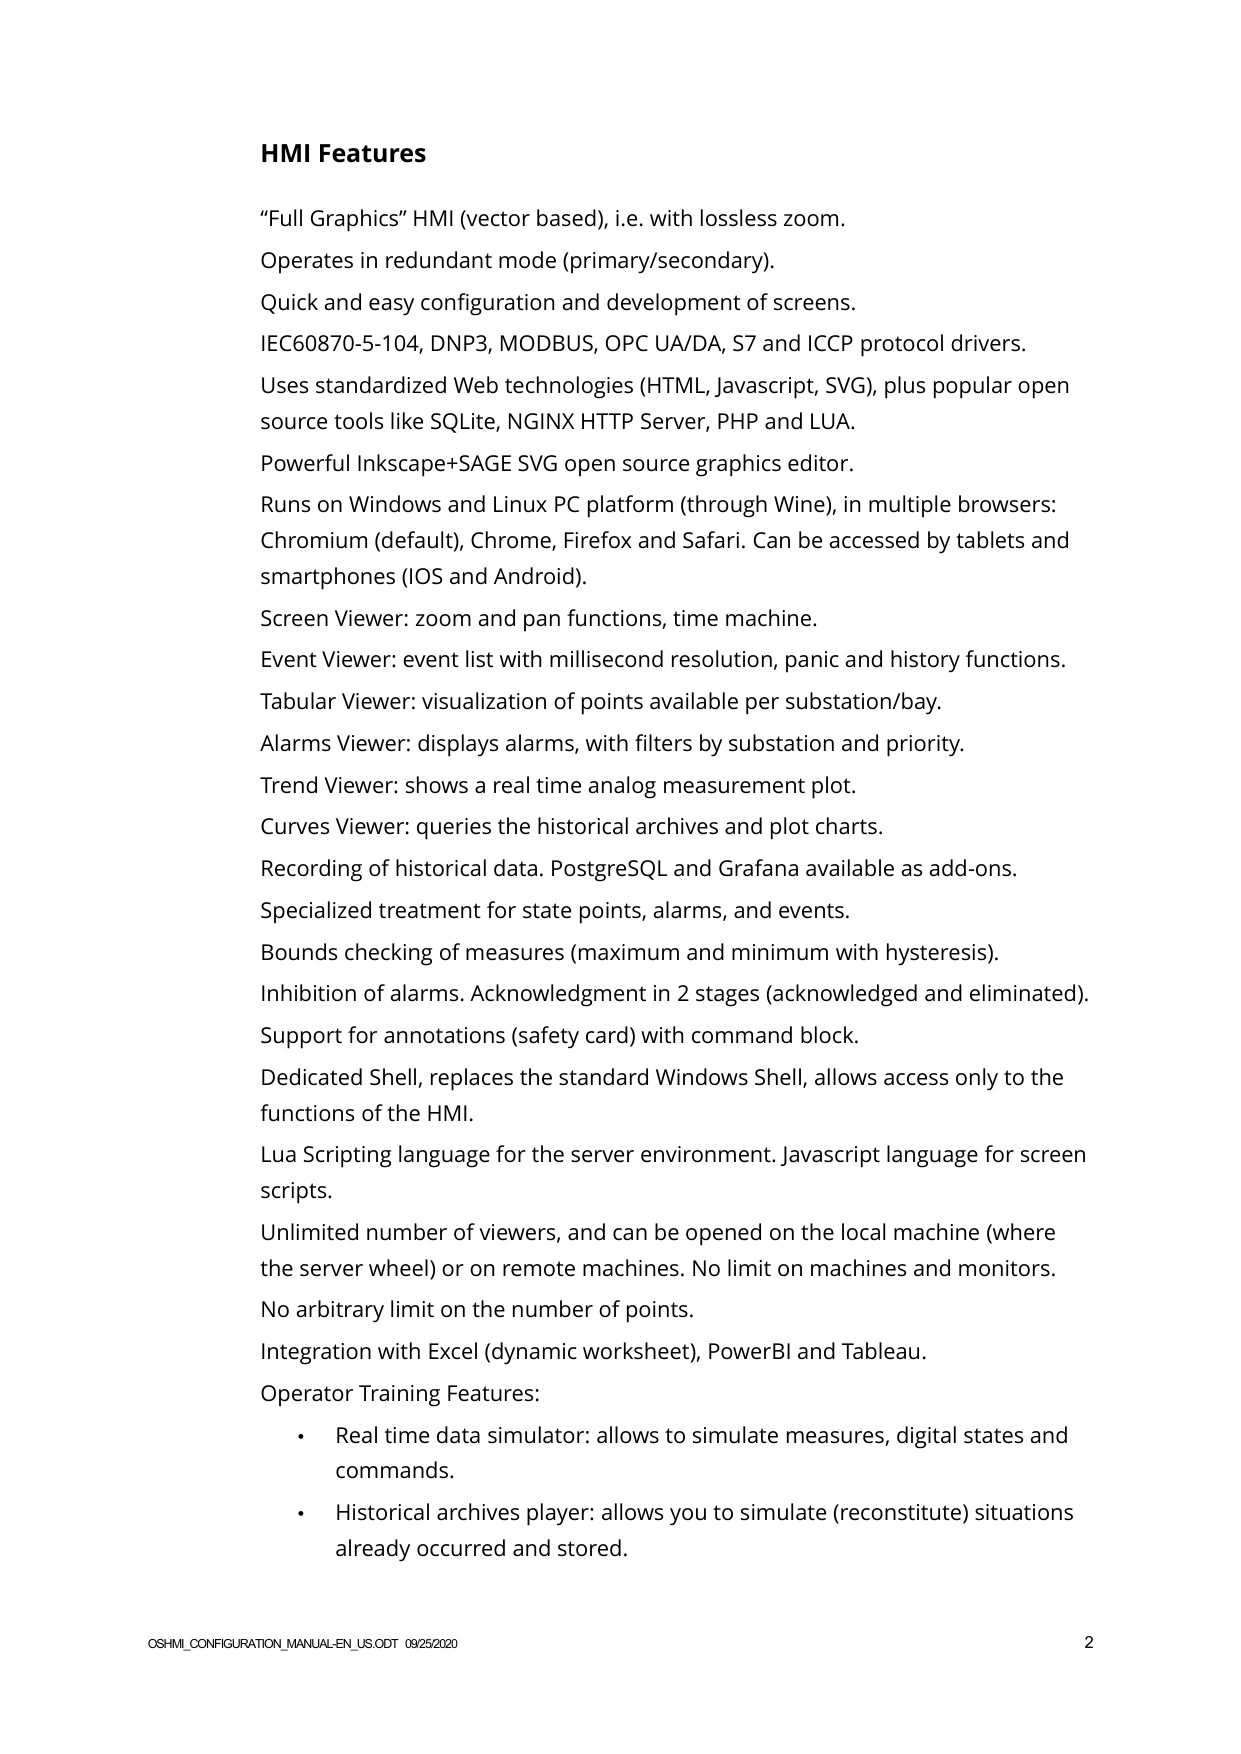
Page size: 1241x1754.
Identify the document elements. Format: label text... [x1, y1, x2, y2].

text Operates in redundant mode (primary/secondary). [260, 245, 1093, 274]
text Trend Viewer: shows a real time analog measurement plot. [260, 769, 1093, 799]
text “Full Graphics” HMI (vector based), i.e. with lossless zoom. [260, 203, 1093, 233]
text Curves Viewer: queries the historical archives and plot charts. [260, 811, 1093, 841]
text Dedicated Shell, replaces the standard Windows Shell, allows access only to the functions of the HMI. [260, 1062, 1093, 1127]
text Specialized treatment for state points, alarms, and events. [260, 895, 1093, 925]
text Operator Training Features: [260, 1378, 1093, 1408]
text Lua Scripting language for the server environment. Javascript language for screen scripts. [260, 1139, 1093, 1205]
text Recording of historical data. PostgreSQL and Grafana available as add-ons. [260, 853, 1093, 883]
text Support for annotations (safety card) with command block. [260, 1020, 1093, 1050]
text IEC60870-5-104, DNP3, MODBUS, OPC UA/DA, S7 and ICCP protocol drivers. [260, 328, 1093, 358]
text Alarms Viewer: displays alarms, with filters by substation and priority. [260, 728, 1093, 758]
text Powerful Inkscape+SAGE SVG open source graphics editor. [260, 447, 1093, 477]
text Runs on Windows and Linux PC platform (through Wine), in multiple browsers: Chromium (default), Chrome, Firefox and Safari. Can be accessed by tablets and smartphones (IOS and Android). [260, 489, 1093, 591]
text Inhibition of alarms. Acknowledgment in 2 stages (acknowledged and eliminated). [260, 978, 1093, 1008]
text Event Viewer: event list with millisecond resolution, panic and history functions. [260, 644, 1093, 674]
text Quick and easy configuration and development of screens. [260, 286, 1093, 316]
text Unlimited number of viewers, and can be opened on the local machine (where the server wheel) or on remote machines. No limit on machines and monitors. [260, 1217, 1093, 1282]
text Screen Viewer: zoom and pan functions, time machine. [260, 602, 1093, 632]
text No arbitrary limit on the number of points. [260, 1294, 1093, 1324]
text Uses standardized Web technologies (HTML, Javascript, SVG), plus popular open source tools like SQLite, NGINX HTTP Server, PHP and LUA. [260, 370, 1093, 436]
text Bounds checking of measures (maximum and minimum with hysteresis). [260, 937, 1093, 966]
text Tabular Viewer: visualization of points available per substation/bay. [260, 686, 1093, 716]
list Historical archives player: allows you to simulate (reconstitute) situations already occurred and stored. [298, 1497, 1093, 1563]
list Real time data simulator: allows to simulate measures, digital states and commands. [298, 1420, 1093, 1485]
subtitle HMI Features [260, 136, 1093, 170]
text Integration with Excel (dynamic worksheet), PowerBI and Tableau. [260, 1336, 1093, 1366]
